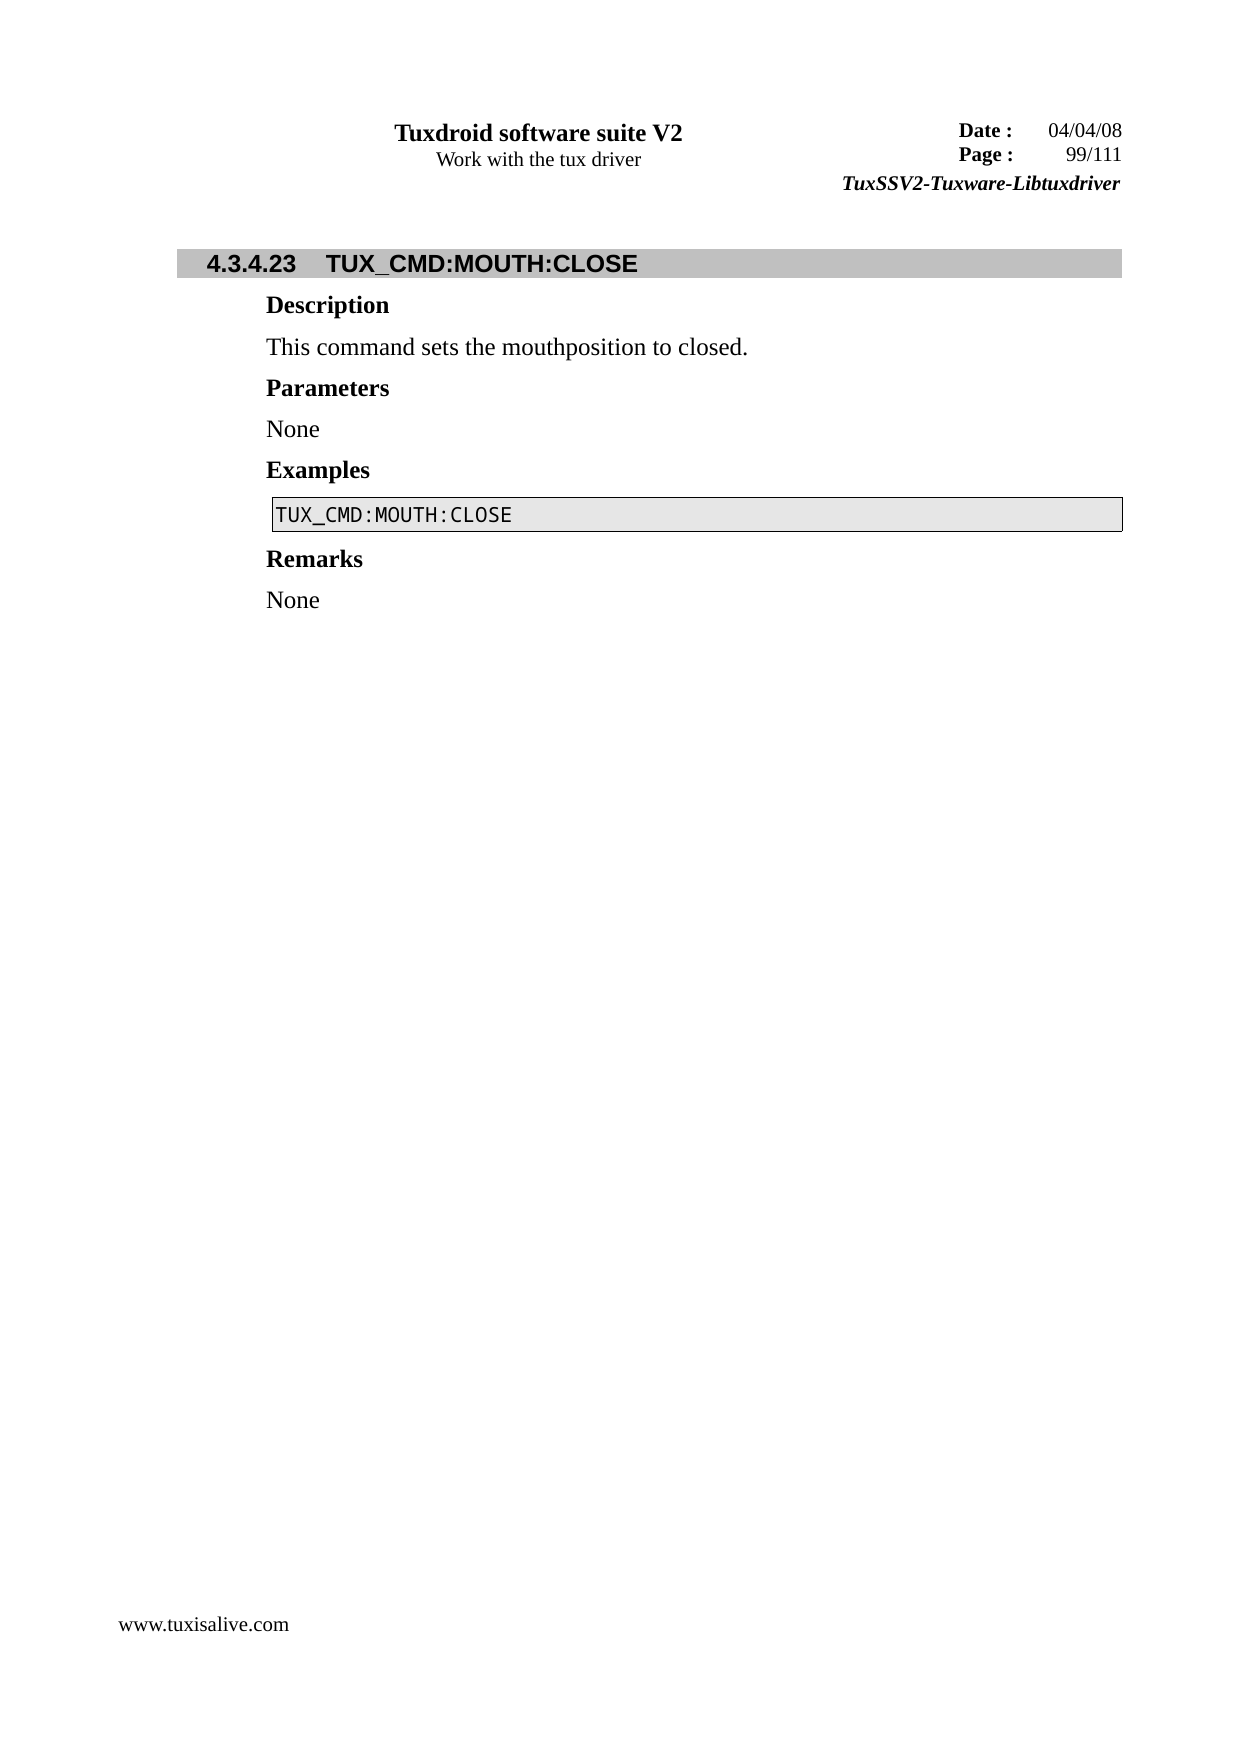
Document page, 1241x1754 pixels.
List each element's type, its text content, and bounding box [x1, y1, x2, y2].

text TUX_CMD:MOUTH:CLOSE [273, 498, 1122, 531]
subtitle TUX_CMD:MOUTH:CLOSE [177, 249, 1122, 278]
text Parameters [266, 373, 1122, 402]
text Examples [266, 456, 1122, 484]
text This command sets the mouthposition to closed. [266, 332, 1122, 361]
text Remarks [266, 544, 1122, 572]
text None [266, 585, 1122, 614]
text None [266, 414, 1122, 443]
text Description [266, 291, 1122, 319]
